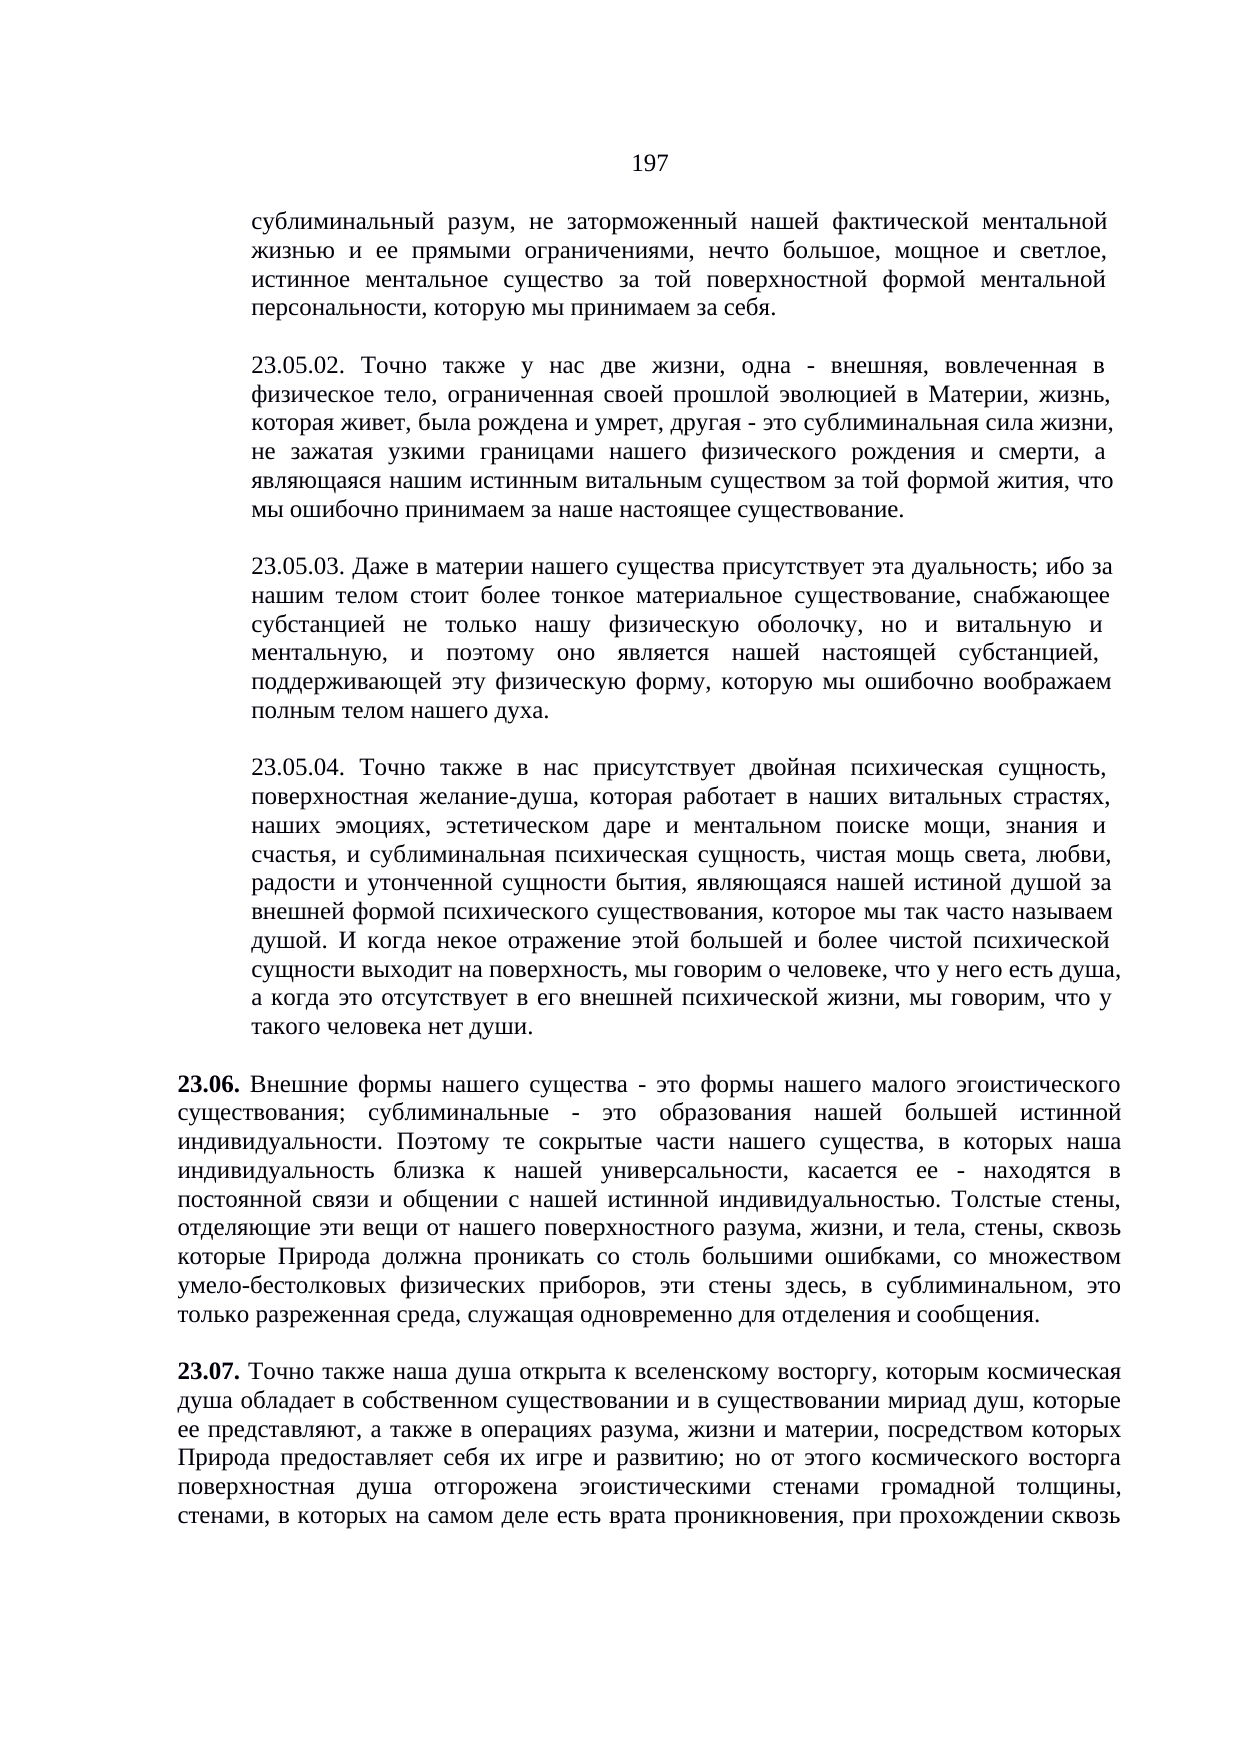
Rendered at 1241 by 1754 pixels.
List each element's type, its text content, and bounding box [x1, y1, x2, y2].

text 23.07. Точно также наша душа открыта к вселенскому восторгу, которым космическая душа обладает в собственном существовании и в существовании мириад душ, которые ее представляют, а также в операциях разума, жизни и материи, посредством которых Природа предоставляет себя их игре и развитию; но от этого космического восторга поверхностная душа отгорожена эгоистическими стенами громадной толщины, стенами, в которых на самом деле есть врата проникновения, при прохождении сквозь [177, 1356, 1122, 1529]
text 23.06. Внешние формы нашего существа - это формы нашего малого эгоистического существования; сублиминальные - это образования нашей большей истинной индивидуальности. Поэтому те сокрытые части нашего существа, в которых наша индивидуальность близка к нашей универсальности, касается ее - находятся в постоянной связи и общении с нашей истинной индивидуальностью. Толстые стены, отделяющие эти вещи от нашего поверхностного разума, жизни, и тела, стены, сквозь которые Природа должна проникать со столь большими ошибками, со множеством умело-бестолковых физических приборов, эти стены здесь, в сублиминальном, это только разреженная среда, служащая одновременно для отделения и сообщения. [177, 1069, 1122, 1327]
text 23.05.02. Точно также у нас две жизни, одна - внешняя, вовлеченная в физическое тело, ограниченная своей прошлой эволюцией в Материи, жизнь, которая живет, была рождена и умрет, другая - это сублиминальная сила жизни, не зажатая узкими границами нашего физического рождения и смерти, а являющаяся нашим истинным витальным существом за той формой жития, что мы ошибочно принимаем за наше настоящее существование. [177, 350, 1122, 522]
text 23.05.03. Даже в материи нашего существа присутствует эта дуальность; ибо за нашим телом стоит более тонкое материальное существование, снабжающее субстанцией не только нашу физическую оболочку, но и витальную и ментальную, и поэтому оно является нашей настоящей субстанцией, поддерживающей эту физическую форму, которую мы ошибочно воображаем полным телом нашего духа. [177, 551, 1122, 724]
text сублиминальный разум, не заторможенный нашей фактической ментальной жизнью и ее прямыми ограничениями, нечто большое, мощное и светлое, истинное ментальное существо за той поверхностной формой ментальной персональности, которую мы принимаем за себя. [177, 206, 1122, 321]
text 23.05.04. Точно также в нас присутствует двойная психическая сущность, поверхностная желание-душа, которая работает в наших витальных страстях, наших эмоциях, эстетическом даре и ментальном поиске мощи, знания и счастья, и сублиминальная психическая сущность, чистая мощь света, любви, радости и утонченной сущности бытия, являющаяся нашей истиной душой за внешней формой психического существования, которое мы так часто называем душой. И когда некое отражение этой большей и более чистой психической сущности выходит на поверхность, мы говорим о человеке, что у него есть душа, а когда это отсутствует в его внешней психической жизни, мы говорим, что у такого человека нет души. [177, 752, 1122, 1040]
